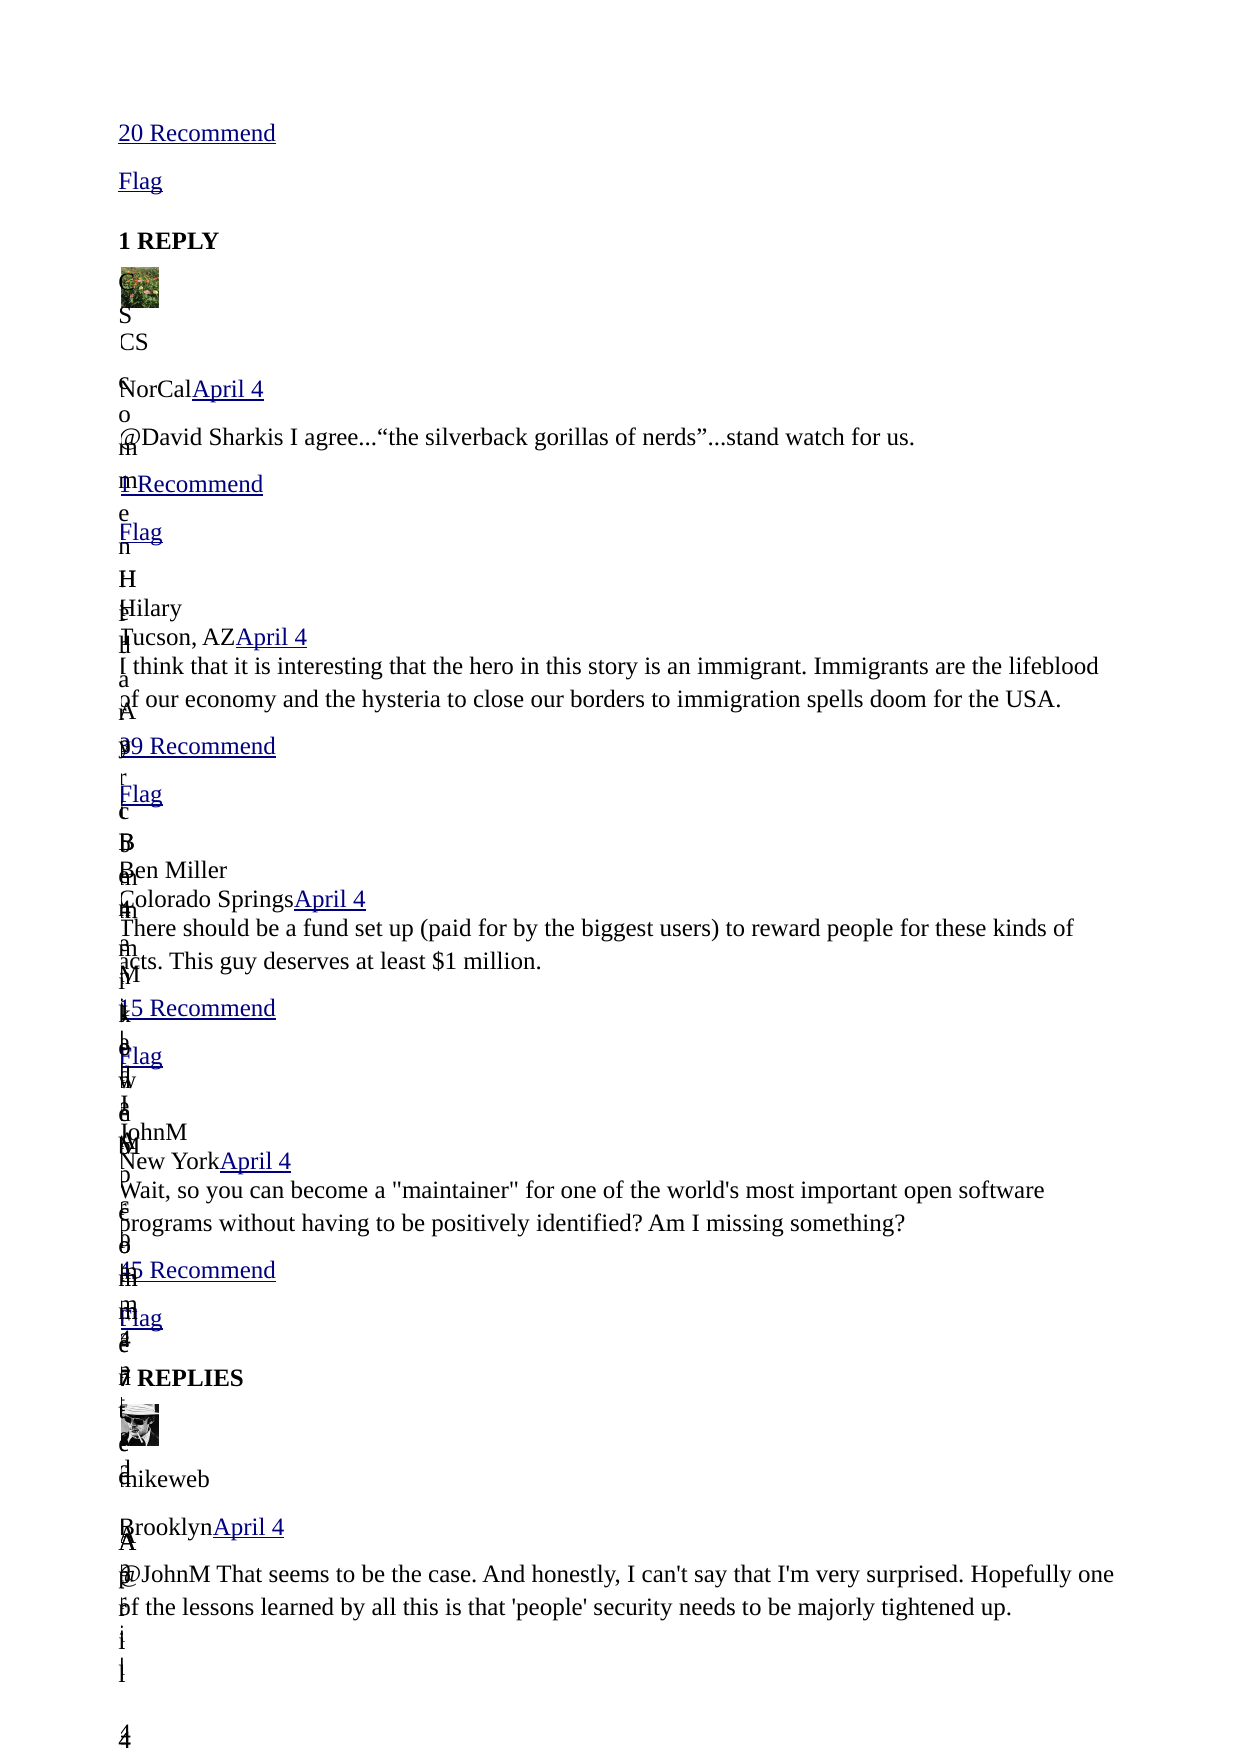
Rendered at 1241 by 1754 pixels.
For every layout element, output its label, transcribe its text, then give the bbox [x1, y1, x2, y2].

text Colorado SpringsApril 4 [121, 884, 1122, 913]
picture [121, 267, 159, 308]
text Flag [121, 779, 1122, 808]
text Ben Miller [121, 855, 1122, 884]
text 1 Recommend [121, 469, 1122, 498]
picture [121, 1404, 159, 1446]
text 45 Recommend [121, 1256, 1122, 1284]
text Hilary [121, 593, 1122, 622]
text Flag [122, 1041, 1122, 1070]
text B [121, 827, 1122, 855]
text New YorkApril 4 [121, 1146, 1122, 1175]
text @David Sharkis I agree...“the silverback gorillas of nerds”...stand watch for us. [121, 422, 1122, 451]
text 15 Recommend [121, 993, 1122, 1022]
subtitle 1 REPLY [118, 226, 1122, 254]
text J [121, 1089, 1122, 1117]
text CS [121, 327, 1122, 355]
text Flag [118, 166, 1122, 194]
text mikeweb [121, 1464, 1122, 1493]
text Flag [121, 517, 1122, 546]
text Wait, so you can become a "maintainer" for one of the world's most important open software programs without having to be positively identified? Am I missing something? [121, 1175, 1122, 1237]
text 20 Recommend [118, 118, 1122, 147]
text H [121, 564, 1122, 593]
text BrooklynApril 4 [121, 1512, 1122, 1540]
text @JohnM That seems to be the case. And honestly, I can't say that I'm very surprised. Hopefully one of the lessons learned by all this is that 'people' security needs to be majorly tightened up. [121, 1559, 1122, 1621]
text 39 Recommend [121, 731, 1122, 760]
text Flag [121, 1303, 1122, 1332]
subtitle 7 REPLIES [121, 1363, 1122, 1392]
text NorCalApril 4 [121, 374, 1122, 403]
text JohnM [121, 1117, 1122, 1146]
text I think that it is interesting that the hero in this story is an immigrant. Immigrants are the lifeblood of our economy and the hysteria to close our borders to immigration spells doom for the USA. [121, 651, 1122, 713]
text Tucson, AZApril 4 [121, 622, 1122, 651]
text There should be a fund set up (paid for by the biggest users) to reward people for these kinds of acts. This guy deserves at least $1 million. [121, 913, 1122, 975]
